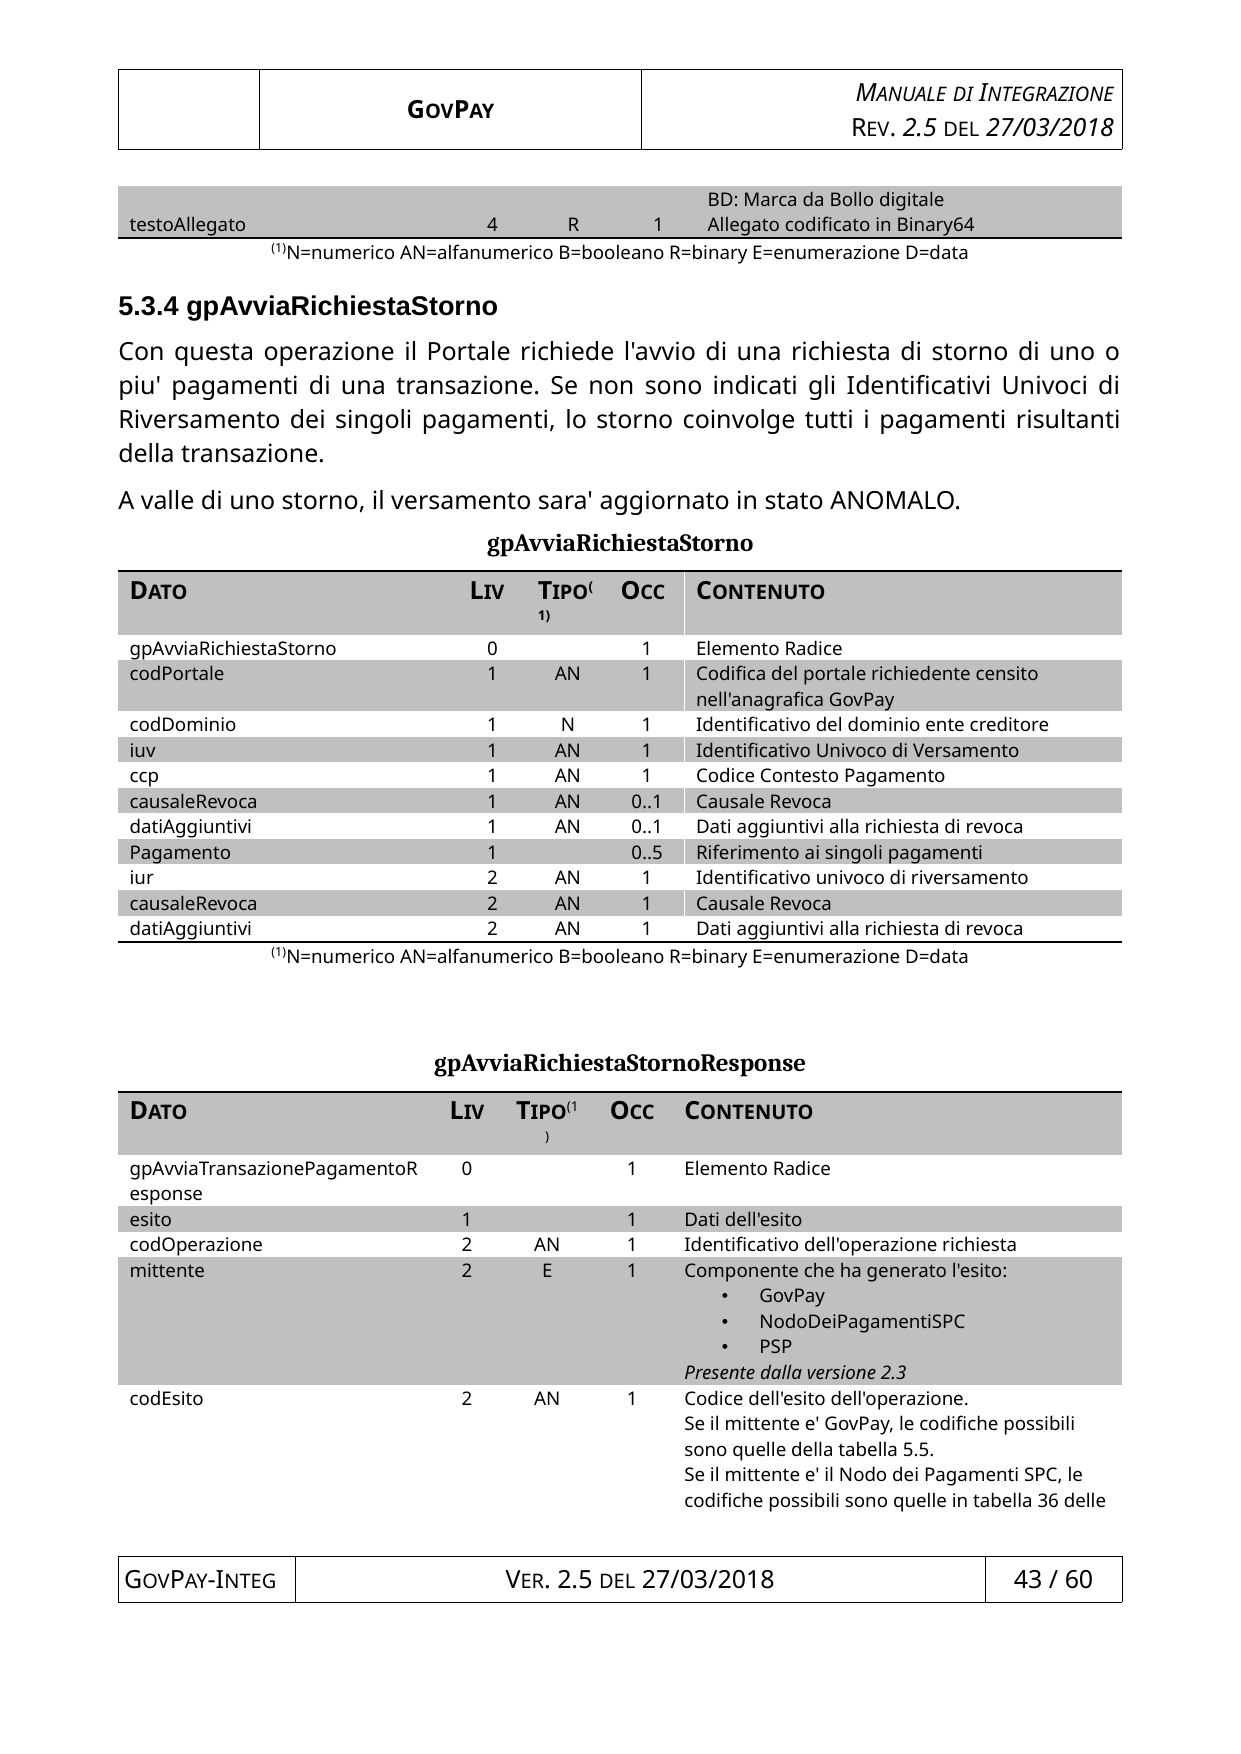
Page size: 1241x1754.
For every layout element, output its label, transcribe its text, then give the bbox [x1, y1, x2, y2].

table_cell 1 [458, 814, 526, 839]
table_cell Occ [609, 572, 684, 635]
table_cell datiAggiuntivi [118, 916, 458, 941]
table_cell Dati dell'esito [673, 1206, 1122, 1232]
table_cell Codifica del portale richiedente censito nell'anagrafica GovPay [685, 660, 1122, 711]
table_cell 2 [431, 1257, 503, 1385]
table_cell 0 [458, 635, 526, 660]
table_cell Riferimento ai singoli pagamenti [685, 839, 1122, 864]
table_cell [503, 1155, 591, 1206]
table_cell E [503, 1257, 591, 1385]
table_cell AN [526, 890, 609, 916]
text (1)N=numerico AN=alfanumerico B=booleano R=binary E=enumerazione D=data [118, 239, 1122, 265]
table_cell 1 [609, 916, 684, 941]
table_cell Dati aggiuntivi alla richiesta di revoca [685, 814, 1122, 839]
table_cell 1 [458, 839, 526, 864]
table_cell 1 [458, 763, 526, 788]
table_cell AN [526, 737, 609, 762]
table_cell Allegato codificato in Binary64 [696, 212, 1122, 237]
table_cell datiAggiuntivi [118, 814, 458, 839]
table_cell Identificativo Univoco di Versamento [685, 737, 1122, 762]
table_cell 2 [431, 1232, 503, 1257]
table_cell 2 [458, 916, 526, 941]
table_cell Componente che ha generato l'esito: GovPay NodoDeiPagamentiSPC PSP Presente dalla versione 2.3 [673, 1257, 1122, 1385]
table_cell [503, 1206, 591, 1232]
table_cell testoAllegato [118, 212, 458, 237]
table_header gpAvviaRichiestaStorno [118, 529, 1122, 570]
table_cell Elemento Radice [673, 1155, 1122, 1206]
table_cell 2 [458, 890, 526, 916]
table_cell 1 [609, 660, 684, 711]
table_cell Identificativo dell'operazione richiesta [673, 1232, 1122, 1257]
table_cell 2 [458, 865, 526, 890]
table_cell iur [118, 865, 458, 890]
table_cell Dato [118, 1093, 431, 1155]
table_cell Elemento Radice [685, 635, 1122, 660]
table_cell Causale Revoca [685, 890, 1122, 916]
table_cell N [526, 711, 609, 737]
table_cell AN [526, 660, 609, 711]
table_cell ccp [118, 763, 458, 788]
table_cell [526, 186, 620, 212]
table_cell 1 [609, 865, 684, 890]
table_cell 2 [431, 1385, 503, 1512]
table_cell Identificativo del dominio ente creditore [685, 711, 1122, 737]
table_cell 0 [431, 1155, 503, 1206]
table_header gpAvviaRichiestaStornoResponse [118, 1049, 1122, 1091]
table_cell AN [526, 865, 609, 890]
table_cell 0..1 [609, 788, 684, 813]
table_cell AN [503, 1385, 591, 1512]
table_cell [458, 186, 526, 212]
table_cell 1 [591, 1257, 673, 1385]
table_cell 1 [591, 1155, 673, 1206]
table_cell 1 [609, 711, 684, 737]
table_cell 1 [609, 890, 684, 916]
table_cell Liv [431, 1093, 503, 1155]
table_cell 1 [458, 737, 526, 762]
table_cell Contenuto [685, 572, 1122, 635]
table_cell [620, 186, 696, 212]
table_cell AN [526, 763, 609, 788]
table_cell mittente [118, 1257, 431, 1385]
table_cell codOperazione [118, 1232, 431, 1257]
table_cell BD: Marca da Bollo digitale [696, 186, 1122, 212]
table_cell Codice Contesto Pagamento [685, 763, 1122, 788]
table_cell Pagamento [118, 839, 458, 864]
table_cell iuv [118, 737, 458, 762]
text A valle di uno storno, il versamento sara' aggiornato in stato ANOMALO. [118, 482, 1122, 516]
table_cell 1 [591, 1232, 673, 1257]
table_cell Dati aggiuntivi alla richiesta di revoca [685, 916, 1122, 941]
table_cell 1 [591, 1385, 673, 1512]
table_cell 1 [609, 763, 684, 788]
table_cell 1 [591, 1206, 673, 1232]
table_cell Occ [591, 1093, 673, 1155]
table_cell [526, 839, 609, 864]
subtitle gpAvviaRichiestaStorno [118, 290, 1122, 321]
table_cell Contenuto [673, 1093, 1122, 1155]
table_cell 1 [609, 737, 684, 762]
table_cell 0..1 [609, 814, 684, 839]
text Con questa operazione il Portale richiede l'avvio di una richiesta di storno di uno o piu' pagamenti di una transazione. Se non sono indicati gli Identificativi Univoci di Riversamento dei singoli pagamenti, lo storno coinvolge tutti i pagamenti risultanti della transazione. [118, 334, 1122, 470]
table_cell 1 [458, 788, 526, 813]
table_cell AN [526, 916, 609, 941]
table_cell Identificativo univoco di riversamento [685, 865, 1122, 890]
table_cell AN [503, 1232, 591, 1257]
table_cell gpAvviaTransazionePagamentoResponse [118, 1155, 431, 1206]
table_cell Causale Revoca [685, 788, 1122, 813]
table_cell Codice dell'esito dell'operazione. Se il mittente e' GovPay, le codifiche possibili sono quelle della tabella 5.5. Se il mittente e' il Nodo dei Pagamenti SPC, le codifiche possibili sono quelle in tabella 36 delle [673, 1385, 1122, 1512]
table_cell 1 [431, 1206, 503, 1232]
table_cell Liv [458, 572, 526, 635]
table_cell causaleRevoca [118, 890, 458, 916]
table_cell gpAvviaRichiestaStorno [118, 635, 458, 660]
table_cell 1 [620, 212, 696, 237]
table_cell esito [118, 1206, 431, 1232]
table_cell [526, 635, 609, 660]
table_cell AN [526, 814, 609, 839]
table_cell Dato [118, 572, 458, 635]
table_cell 1 [458, 660, 526, 711]
table_cell 1 [458, 711, 526, 737]
table_cell codEsito [118, 1385, 431, 1512]
table_cell AN [526, 788, 609, 813]
table_cell R [526, 212, 620, 237]
table_cell codDominio [118, 711, 458, 737]
table_cell [118, 186, 458, 212]
table_cell 0..5 [609, 839, 684, 864]
table_cell 4 [458, 212, 526, 237]
table_cell causaleRevoca [118, 788, 458, 813]
table_cell codPortale [118, 660, 458, 711]
table_cell Tipo(1) [503, 1093, 591, 1155]
text (1)N=numerico AN=alfanumerico B=booleano R=binary E=enumerazione D=data [118, 943, 1122, 969]
table_cell 1 [609, 635, 684, 660]
table_cell Tipo(1) [526, 572, 609, 635]
